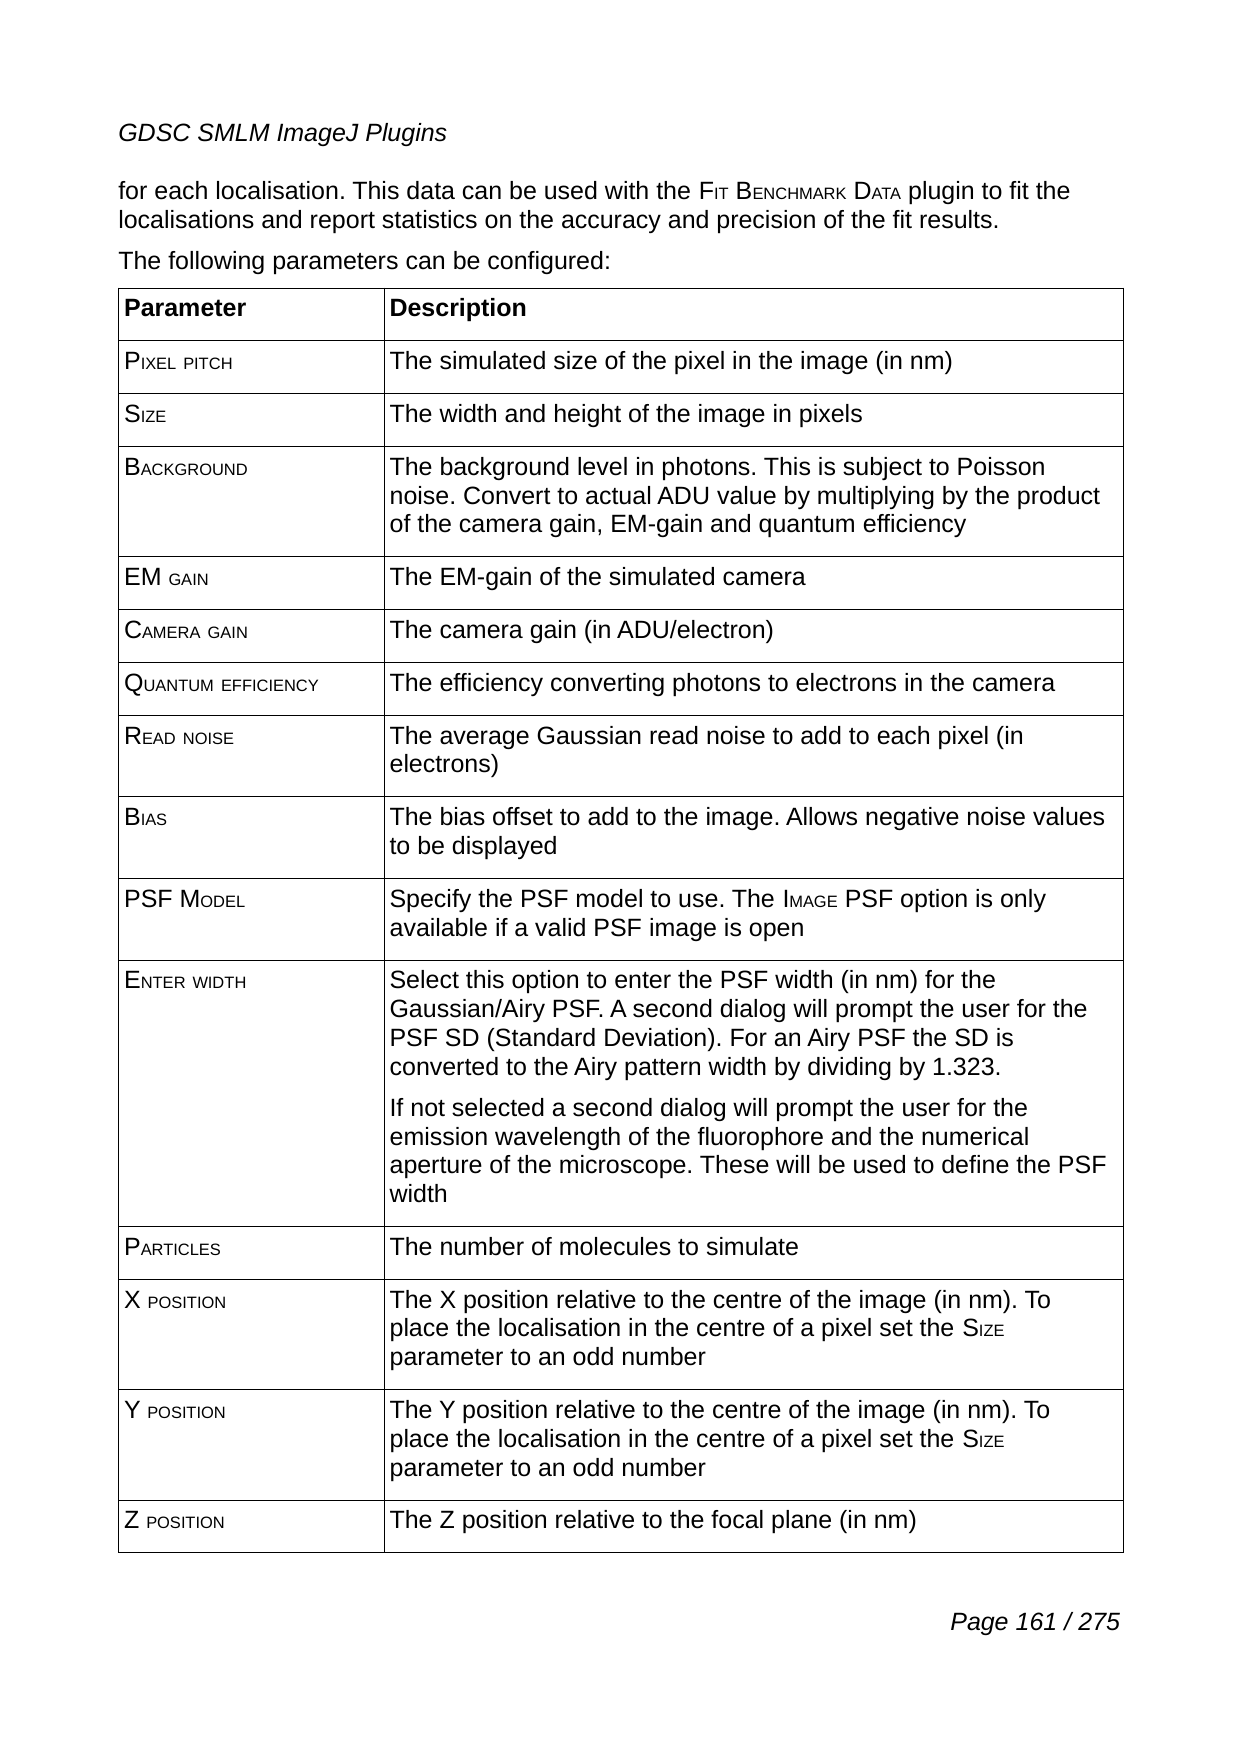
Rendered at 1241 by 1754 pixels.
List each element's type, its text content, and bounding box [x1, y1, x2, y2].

table_header Description [385, 289, 1123, 340]
table_cell The bias offset to add to the image. Allows negative noise values to be displayed [385, 797, 1123, 878]
table_cell The width and height of the image in pixels [385, 394, 1123, 446]
table_cell The Z position relative to the focal plane (in nm) [385, 1501, 1123, 1552]
table_cell Z position [119, 1501, 384, 1552]
table_cell The simulated size of the pixel in the image (in nm) [385, 341, 1123, 393]
table_header Parameter [119, 289, 384, 340]
table_cell Camera gain [119, 610, 384, 662]
table_cell The background level in photons. This is subject to Poisson noise. Convert to actual ADU value by multiplying by the product of the camera gain, EM-gain and quantum efficiency [385, 447, 1123, 556]
table_cell Enter width [119, 961, 384, 1226]
table_cell Y position [119, 1390, 384, 1499]
table_cell Particles [119, 1227, 384, 1279]
table_cell Specify the PSF model to use. The Image PSF option is only available if a valid PSF image is open [385, 879, 1123, 959]
table_cell The number of molecules to simulate [385, 1227, 1123, 1279]
table_cell The EM-gain of the simulated camera [385, 557, 1123, 609]
table_cell Quantum efficiency [119, 663, 384, 715]
table_cell Pixel pitch [119, 341, 384, 393]
table_cell The efficiency converting photons to electrons in the camera [385, 663, 1123, 715]
text for each localisation. This data can be used with the Fit Benchmark Data plugin to fit the localisations and report statistics on the accuracy and precision of the fit results. [118, 176, 1122, 234]
table_cell X position [119, 1280, 384, 1389]
table_cell Bias [119, 797, 384, 878]
table_cell The Y position relative to the centre of the image (in nm). To place the localisation in the centre of a pixel set the Size parameter to an odd number [385, 1390, 1123, 1499]
table_cell The average Gaussian read noise to add to each pixel (in electrons) [385, 716, 1123, 796]
table_cell Background [119, 447, 384, 556]
table_cell Select this option to enter the PSF width (in nm) for the Gaussian/Airy PSF. A second dialog will prompt the user for the PSF SD (Standard Deviation). For an Airy PSF the SD is converted to the Airy pattern width by dividing by 1.323. If not selected a second dialog will prompt the user for the emission wavelength of the fluorophore and the numerical aperture of the microscope. These will be used to define the PSF width [385, 961, 1123, 1226]
table_cell Size [119, 394, 384, 446]
table_cell EM gain [119, 557, 384, 609]
table_cell PSF Model [119, 879, 384, 959]
table_cell The X position relative to the centre of the image (in nm). To place the localisation in the centre of a pixel set the Size parameter to an odd number [385, 1280, 1123, 1389]
table_cell The camera gain (in ADU/electron) [385, 610, 1123, 662]
table_cell Read noise [119, 716, 384, 796]
text The following parameters can be configured: [118, 246, 1122, 275]
